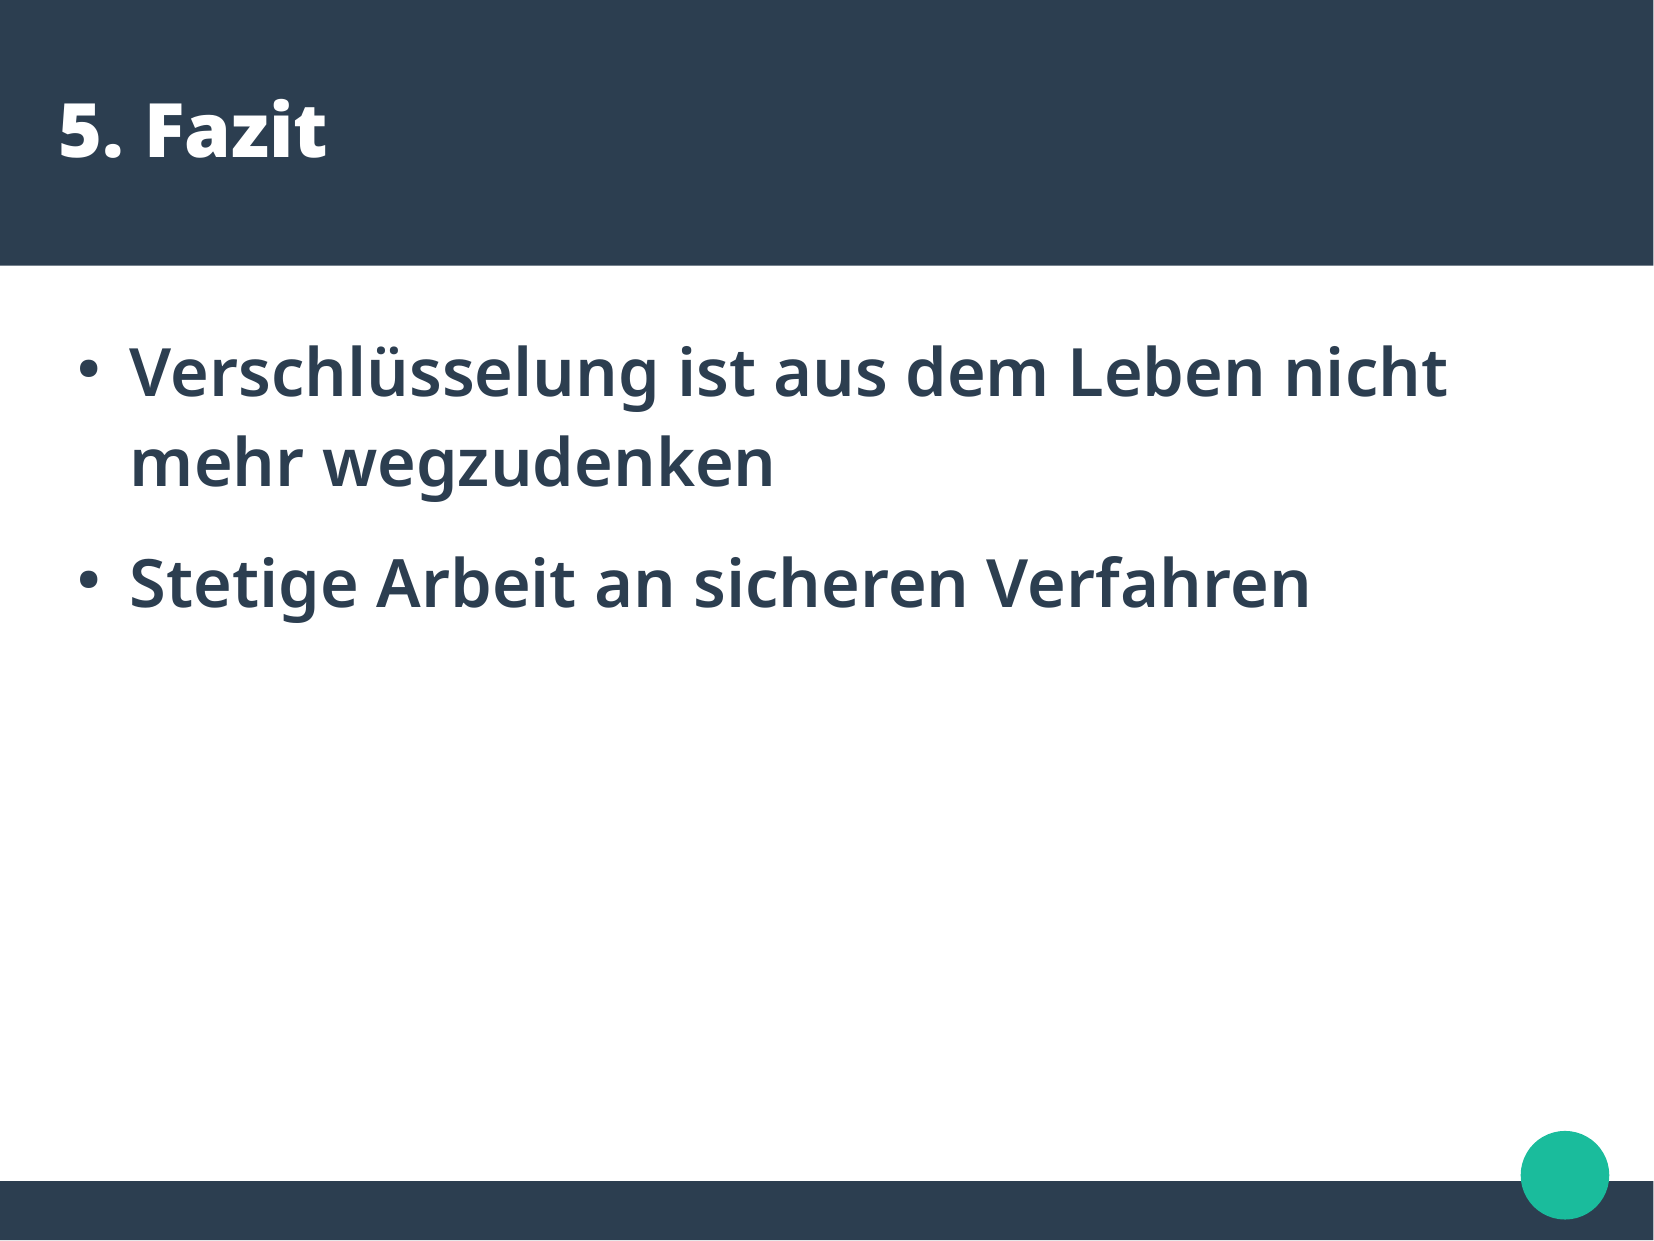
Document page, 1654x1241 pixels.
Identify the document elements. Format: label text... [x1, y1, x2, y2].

title 5. Fazit [59, 49, 1595, 207]
list Verschlüsselung ist aus dem Leben nicht mehr wegzudenken Stetige Arbeit an sicheren Verfahren [59, 324, 1595, 1152]
